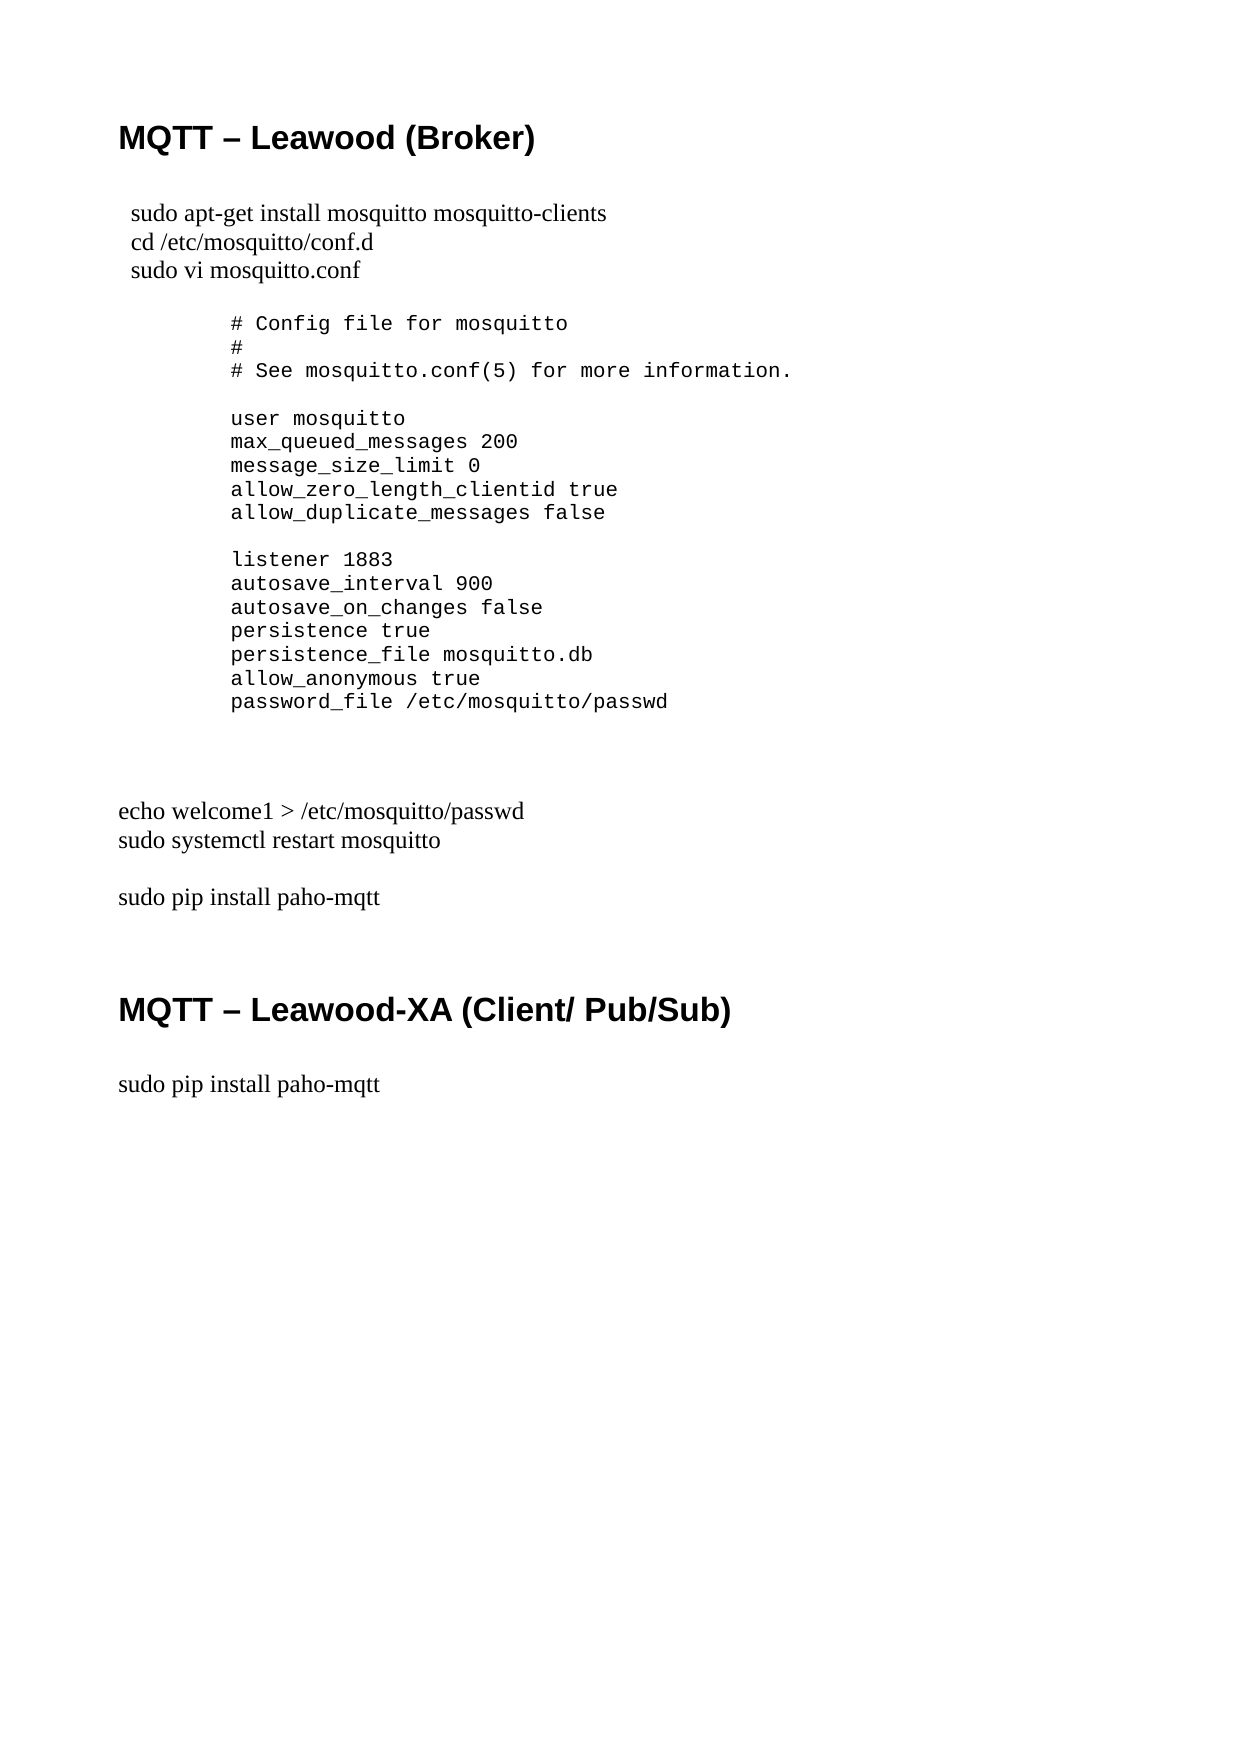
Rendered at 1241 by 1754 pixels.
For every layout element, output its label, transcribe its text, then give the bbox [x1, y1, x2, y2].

text autosave_on_changes false [230, 597, 1122, 620]
subtitle MQTT – Leawood (Broker) [118, 118, 1122, 157]
text sudo apt-get install mosquitto mosquitto-clients [118, 198, 1122, 227]
text message_size_limit 0 [230, 455, 1122, 478]
text allow_anonymous true [230, 668, 1122, 691]
text # See mosquitto.conf(5) for more information. [230, 360, 1122, 384]
text max_queued_messages 200 [230, 431, 1122, 455]
subtitle MQTT – Leawood-XA (Client/ Pub/Sub) [118, 989, 1122, 1028]
text user mosquitto [230, 408, 1122, 431]
text sudo vi mosquitto.conf [118, 256, 1122, 284]
text persistence true [230, 620, 1122, 644]
text listener 1883 [230, 549, 1122, 573]
text echo welcome1 > /etc/mosquitto/passwd [118, 796, 1122, 825]
text sudo pip install paho-mqtt [118, 1069, 1122, 1098]
text password_file /etc/mosquitto/passwd [230, 691, 1122, 715]
text sudo pip install paho-mqtt [118, 882, 1122, 911]
text autosave_interval 900 [230, 573, 1122, 597]
text allow_zero_length_clientid true [230, 478, 1122, 502]
text sudo systemctl restart mosquitto [118, 825, 1122, 854]
text # Config file for mosquitto [230, 313, 1122, 337]
text cd /etc/mosquitto/conf.d [118, 227, 1122, 256]
text allow_duplicate_messages false [230, 502, 1122, 526]
text # [230, 337, 1122, 360]
text persistence_file mosquitto.db [230, 644, 1122, 668]
